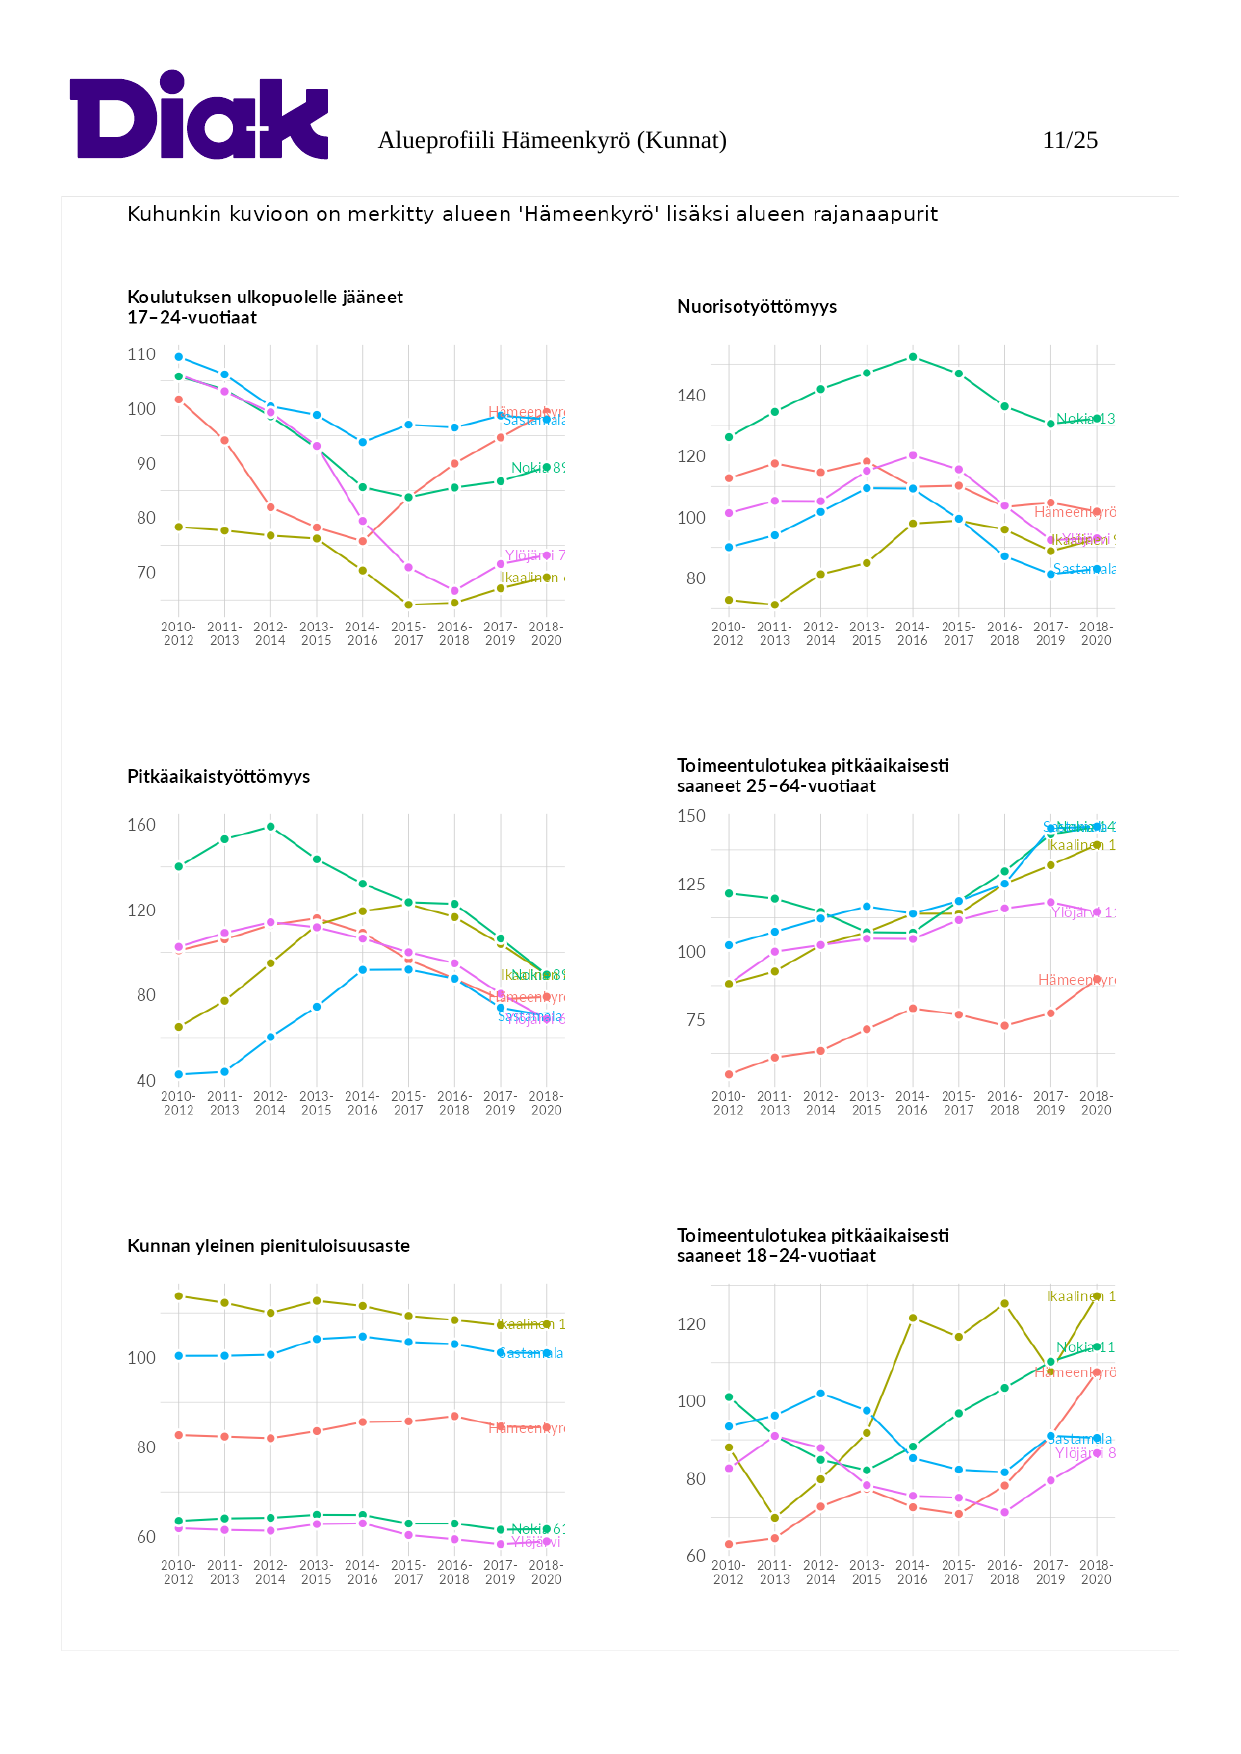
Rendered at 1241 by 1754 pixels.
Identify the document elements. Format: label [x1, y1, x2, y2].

picture [61, 196, 1179, 1651]
